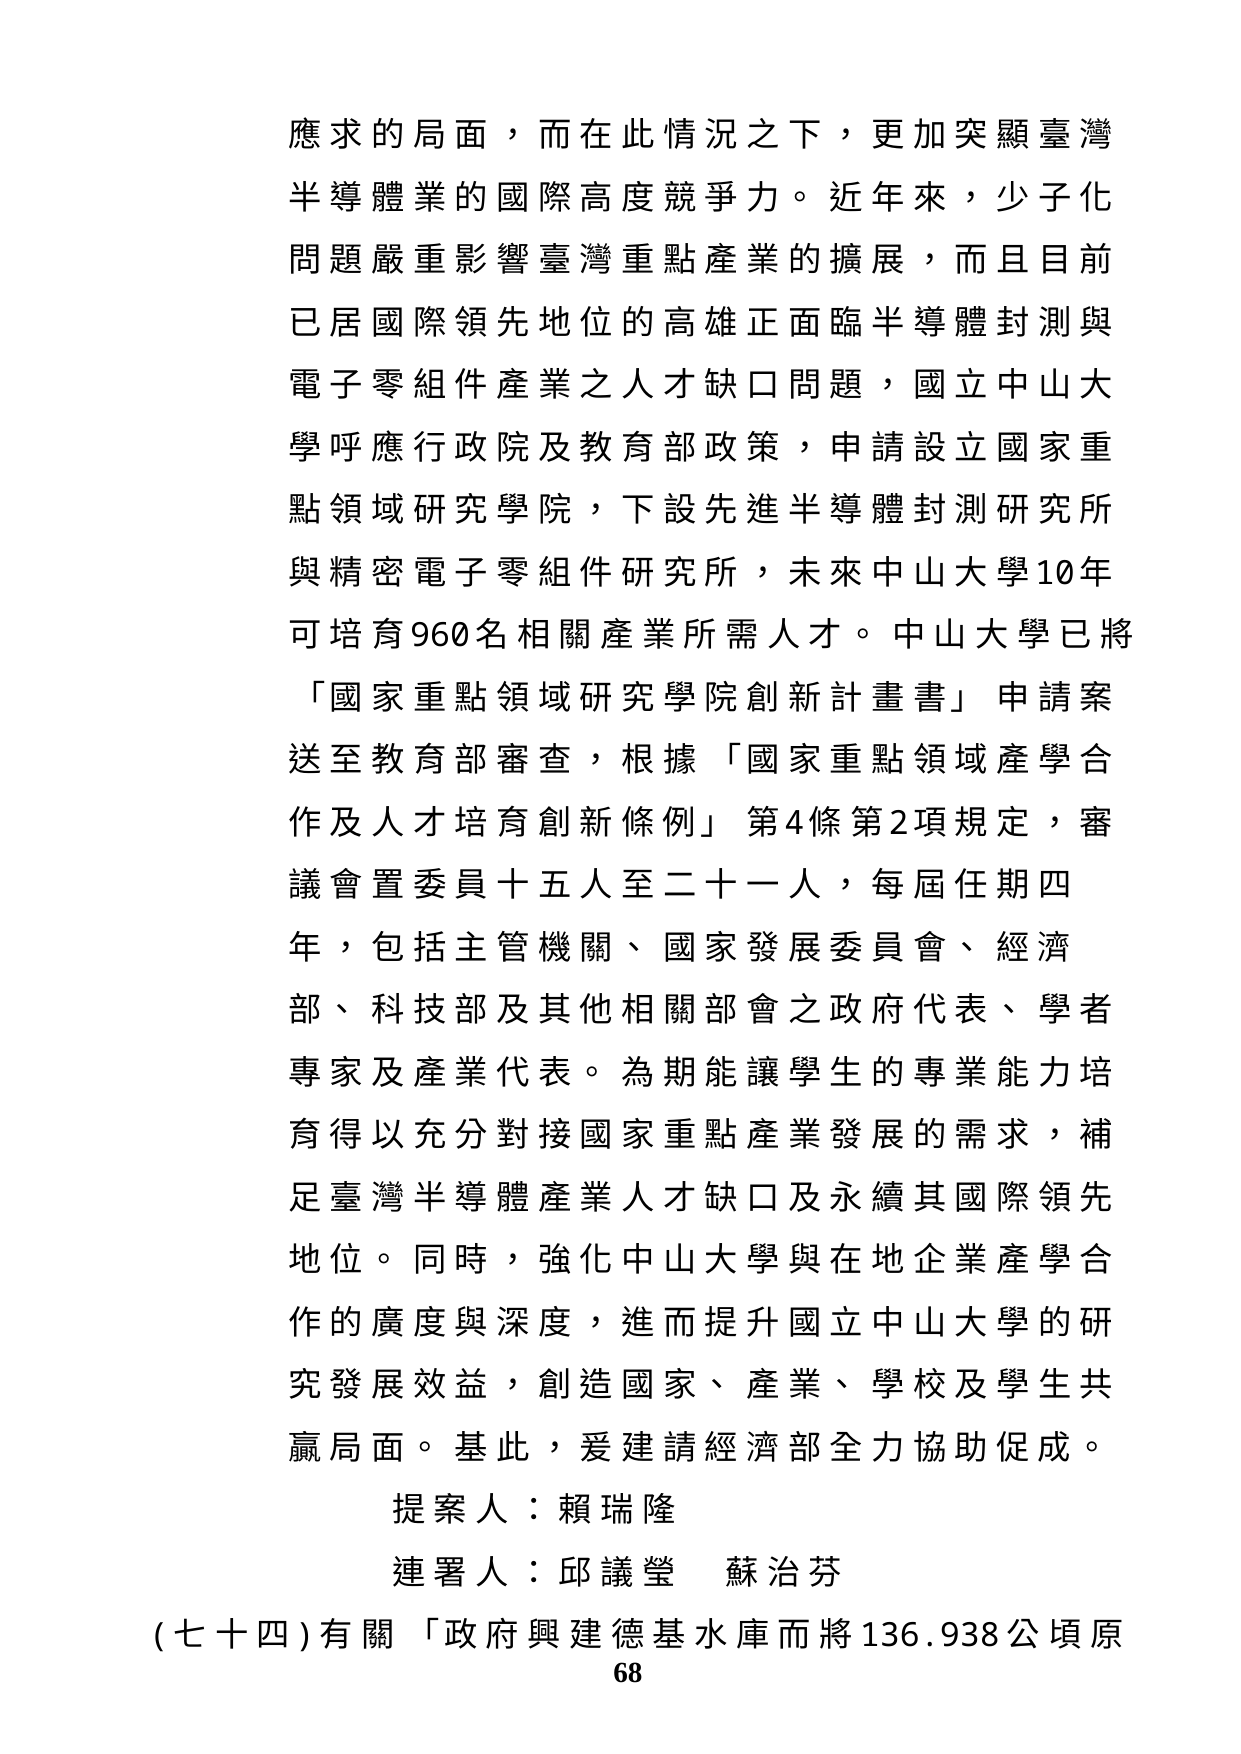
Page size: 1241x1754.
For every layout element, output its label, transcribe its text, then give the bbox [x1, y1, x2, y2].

text (七十四)有關「政府興建德基水庫而將136.938公頃原 [140, 1591, 1148, 1653]
text 應求的局面，而在此情況之下，更加突顯臺灣半導體業的國際高度競爭力。近年來，少子化問題嚴重影響臺灣重點產業的擴展，而且目前已居國際領先地位的高雄正面臨半導體封測與電子零組件產業之人才缺口問題，國立中山大學呼應行政院及教育部政策，申請設立國家重點領域研究學院，下設先進半導體封測研究所與精密電子零組件研究所，未來中山大學10年可培育960名相關產業所需人才。中山大學已將「國家重點領域研究學院創新計畫書」申請案送至教育部審查，根據「國家重點領域產學合作及人才培育創新條例」第4條第2項規定，審議會置委員十五人至二十一人，每屆任期四年，包括主管機關、國家發展委員會、經濟部、科技部及其他相關部會之政府代表、學者專家及產業代表。為期能讓學生的專業能力培育得以充分對接國家重點產業發展的需求，補足臺灣半導體產業人才缺口及永續其國際領先地位。同時，強化中山大學與在地企業產學合作的廣度與深度，進而提升國立中山大學的研究發展效益，創造國家、產業、學校及學生共贏局面。基此，爰建請經濟部全力協助促成。 [140, 91, 1148, 1466]
text 提案人：賴瑞隆 [384, 1466, 1044, 1528]
text 連署人：邱議瑩 蘇治芬 [384, 1528, 1044, 1591]
